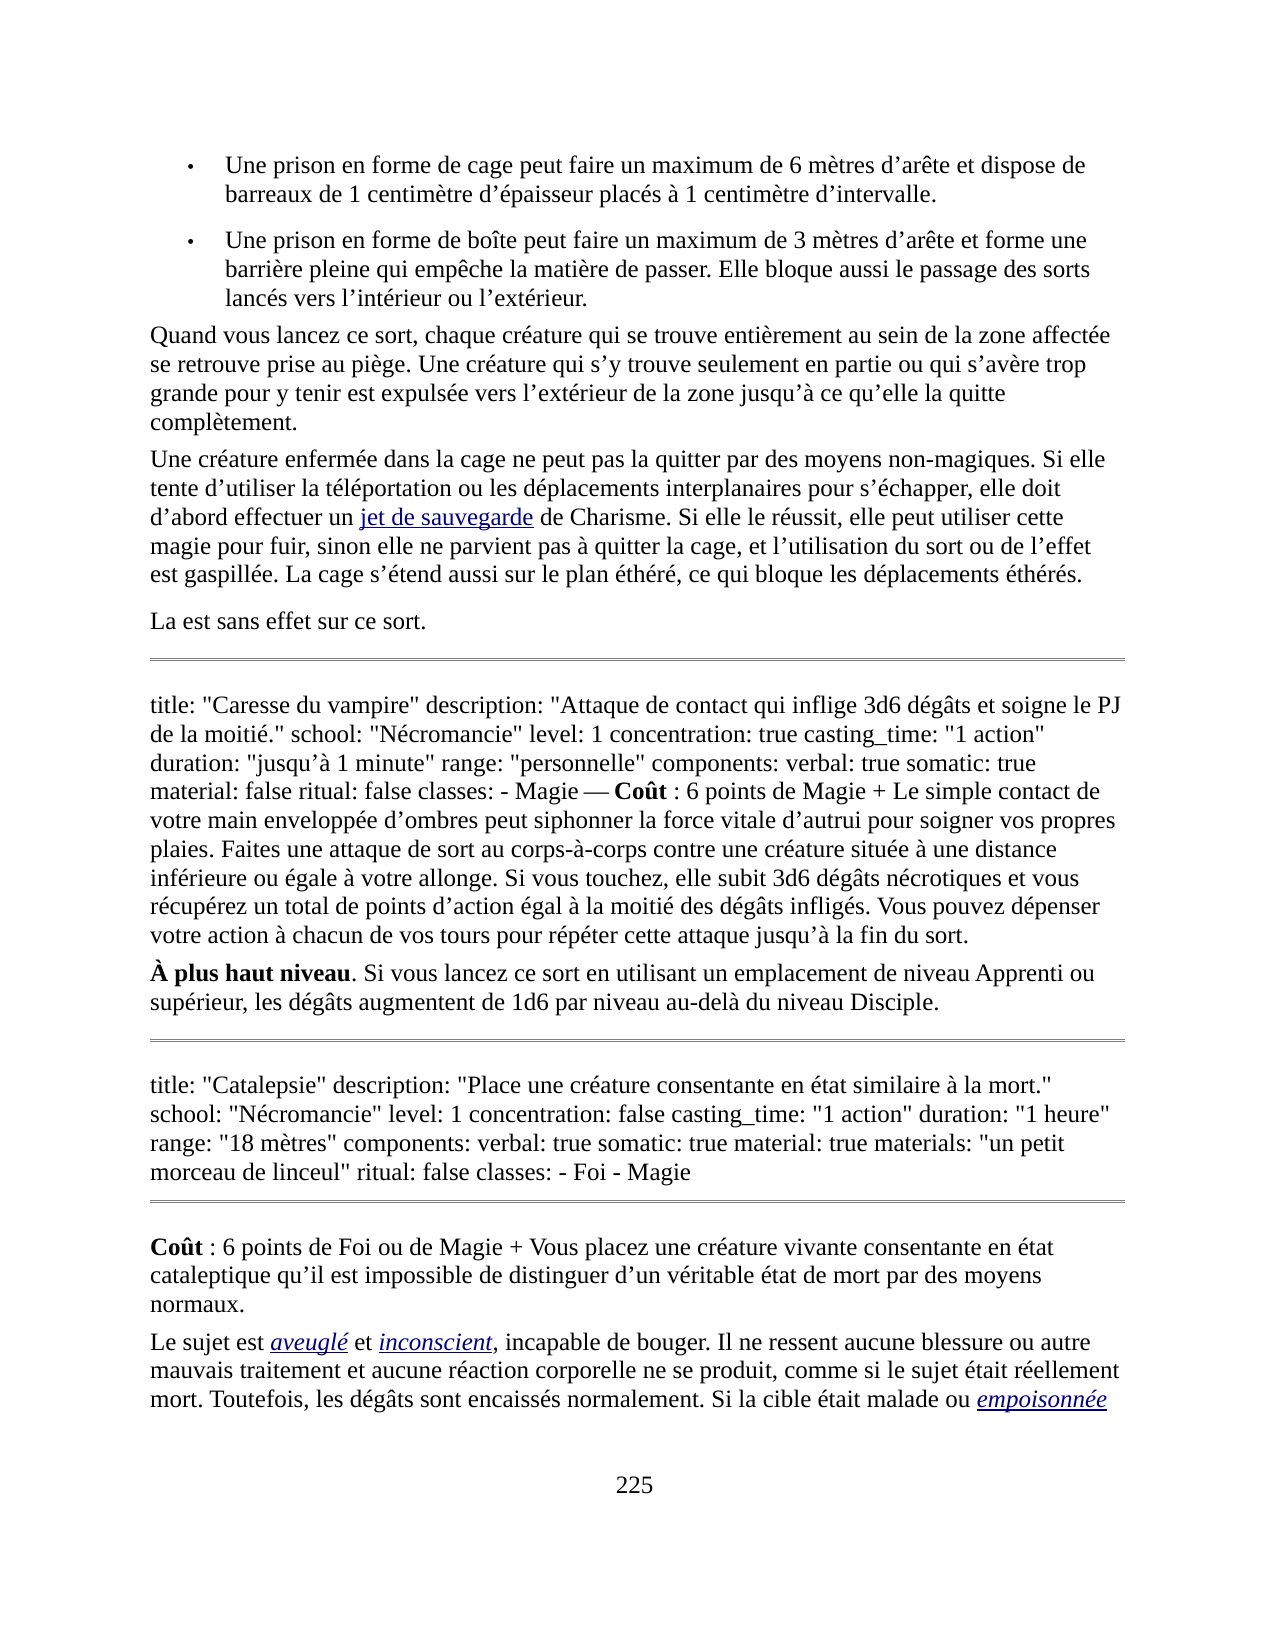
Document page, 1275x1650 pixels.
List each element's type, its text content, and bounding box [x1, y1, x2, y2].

text Le sujet est aveuglé et inconscient, incapable de bouger. Il ne ressent aucune blessure ou autre mauvais traitement et aucune réaction corporelle ne se produit, comme si le sujet était réellement mort. Toutefois, les dégâts sont encaissés normalement. Si la cible était malade ou empoisonnée [150, 1327, 1125, 1413]
text title: "Catalepsie" description: "Place une créature consentante en état similaire à la mort." school: "Nécromancie" level: 1 concentration: false casting_time: "1 action" duration: "1 heure" range: "18 mètres" components: verbal: true somatic: true material: true materials: "un petit morceau de linceul" ritual: false classes: - Foi - Magie [150, 1070, 1125, 1185]
text À plus haut niveau. Si vous lancez ce sort en utilisant un emplacement de niveau Apprenti ou supérieur, les dégâts augmentent de 1d6 par niveau au-delà du niveau Disciple. [150, 958, 1125, 1015]
text title: "Caresse du vampire" description: "Attaque de contact qui inflige 3d6 dégâts et soigne le PJ de la moitié." school: "Nécromancie" level: 1 concentration: true casting_time: "1 action" duration: "jusqu’à 1 minute" range: "personnelle" components: verbal: true somatic: true material: false ritual: false classes: - Magie — Coût : 6 points de Magie + Le simple contact de votre main enveloppée d’ombres peut siphonner la force vitale d’autrui pour soigner vos propres plaies. Faites une attaque de sort au corps-à-corps contre une créature située à une distance inférieure ou égale à votre allonge. Si vous touchez, elle subit 3d6 dégâts nécrotiques et vous récupérez un total de points d’action égal à la moitié des dégâts infligés. Vous pouvez dépenser votre action à chacun de vos tours pour répéter cette attaque jusqu’à la fin du sort. [150, 690, 1125, 949]
text Une créature enfermée dans la cage ne peut pas la quitter par des moyens non-magiques. Si elle tente d’utiliser la téléportation ou les déplacements interplanaires pour s’échapper, elle doit d’abord effectuer un jet de sauvegarde de Charisme. Si elle le réussit, elle peut utiliser cette magie pour fuir, sinon elle ne parvient pas à quitter la cage, et l’utilisation du sort ou de l’effet est gaspillée. La cage s’étend aussi sur le plan éthéré, ce qui bloque les déplacements éthérés. [150, 444, 1125, 588]
text Coût : 6 points de Foi ou de Magie + Vous placez une créature vivante consentante en état cataleptique qu’il est impossible de distinguer d’un véritable état de mort par des moyens normaux. [150, 1232, 1125, 1318]
list Une prison en forme de boîte peut faire un maximum de 3 mètres d’arête et forme une barrière pleine qui empêche la matière de passer. Elle bloque aussi le passage des sorts lancés vers l’intérieur ou l’extérieur. [187, 225, 1125, 312]
list Une prison en forme de cage peut faire un maximum de 6 mètres d’arête et dispose de barreaux de 1 centimètre d’épaisseur placés à 1 centimètre d’intervalle. [187, 150, 1125, 207]
text La est sans effet sur ce sort. [150, 606, 1125, 635]
text Quand vous lancez ce sort, chaque créature qui se trouve entièrement au sein de la zone affectée se retrouve prise au piège. Une créature qui s’y trouve seulement en partie ou qui s’avère trop grande pour y tenir est expulsée vers l’extérieur de la zone jusqu’à ce qu’elle la quitte complètement. [150, 321, 1125, 436]
